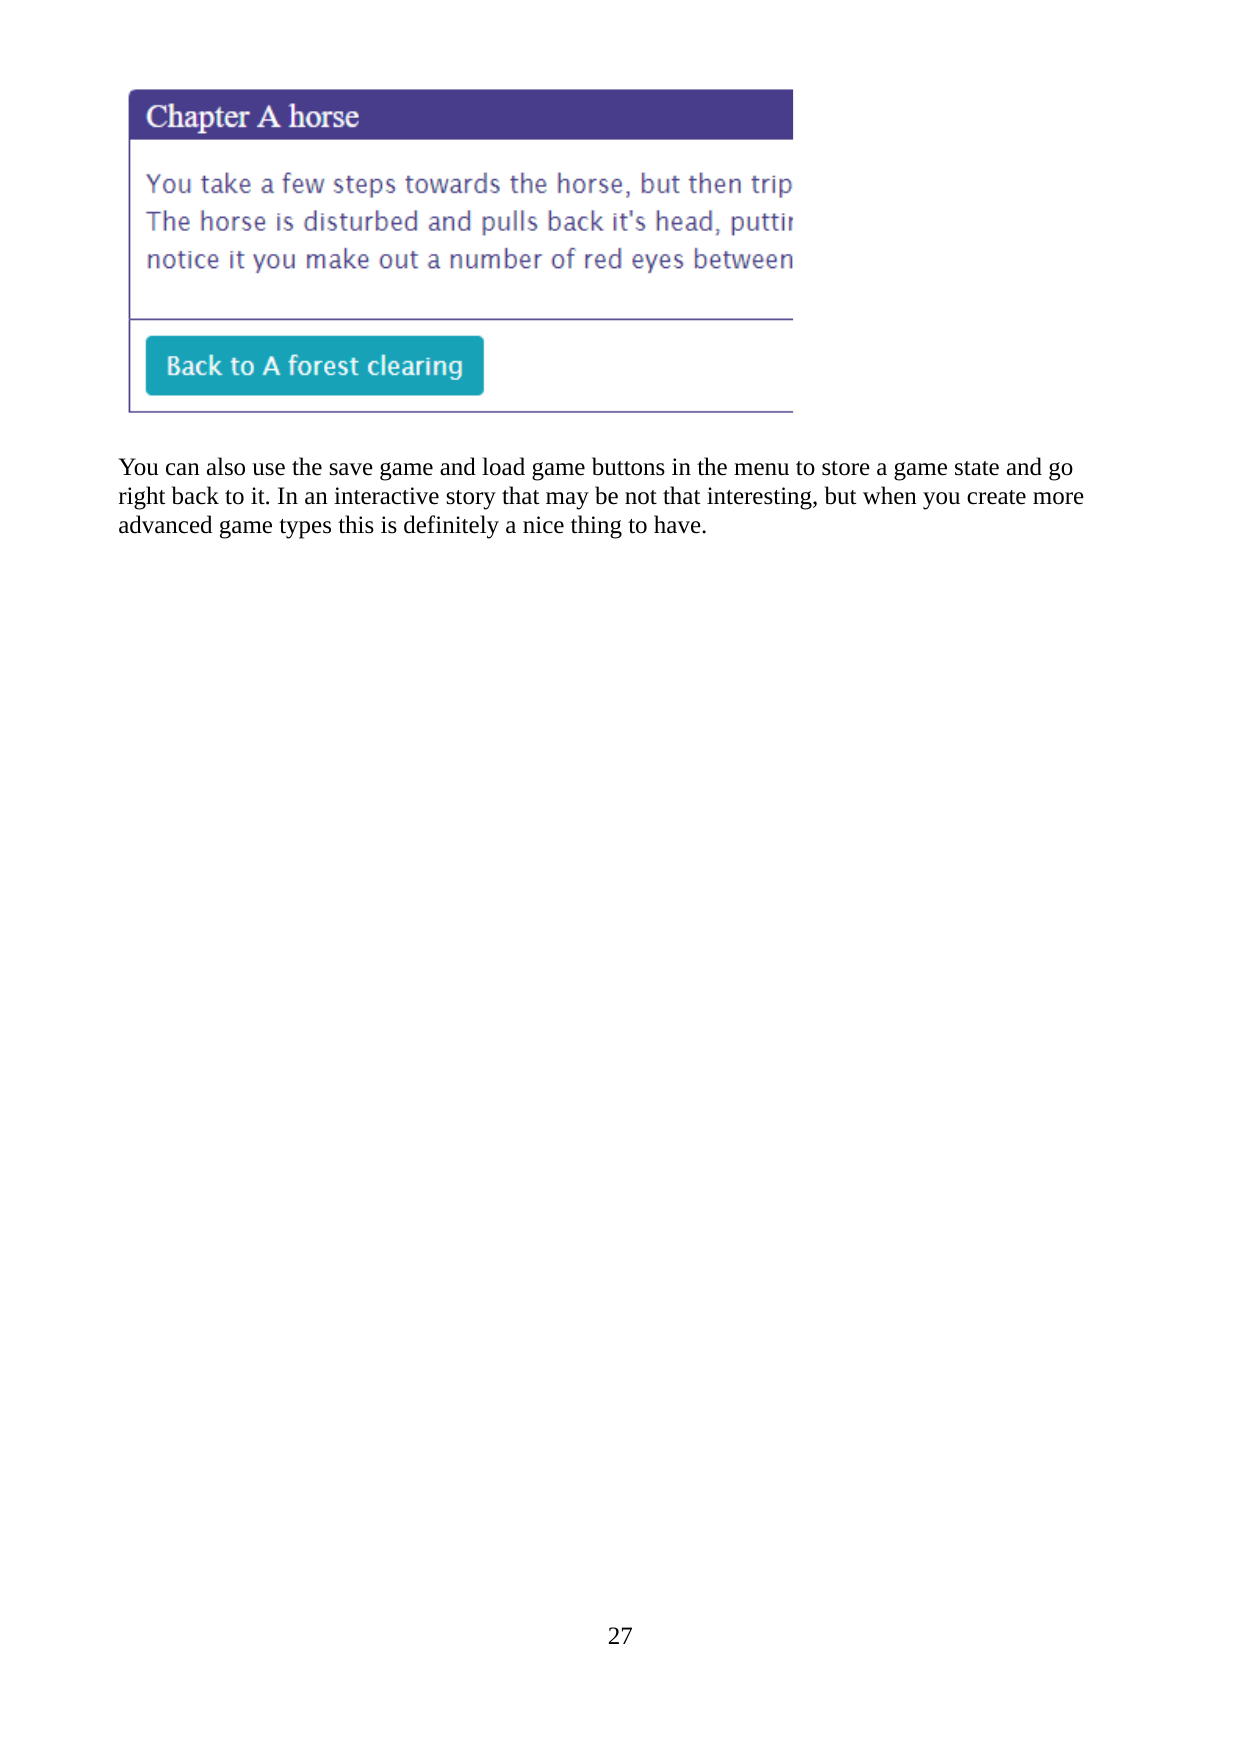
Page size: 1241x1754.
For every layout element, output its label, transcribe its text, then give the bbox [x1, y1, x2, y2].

text You can also use the save game and load game buttons in the menu to store a game state and go right back to it. In an interactive story that may be not that interesting, but when you create more advanced game types this is definitely a nice thing to have. [118, 452, 1122, 538]
